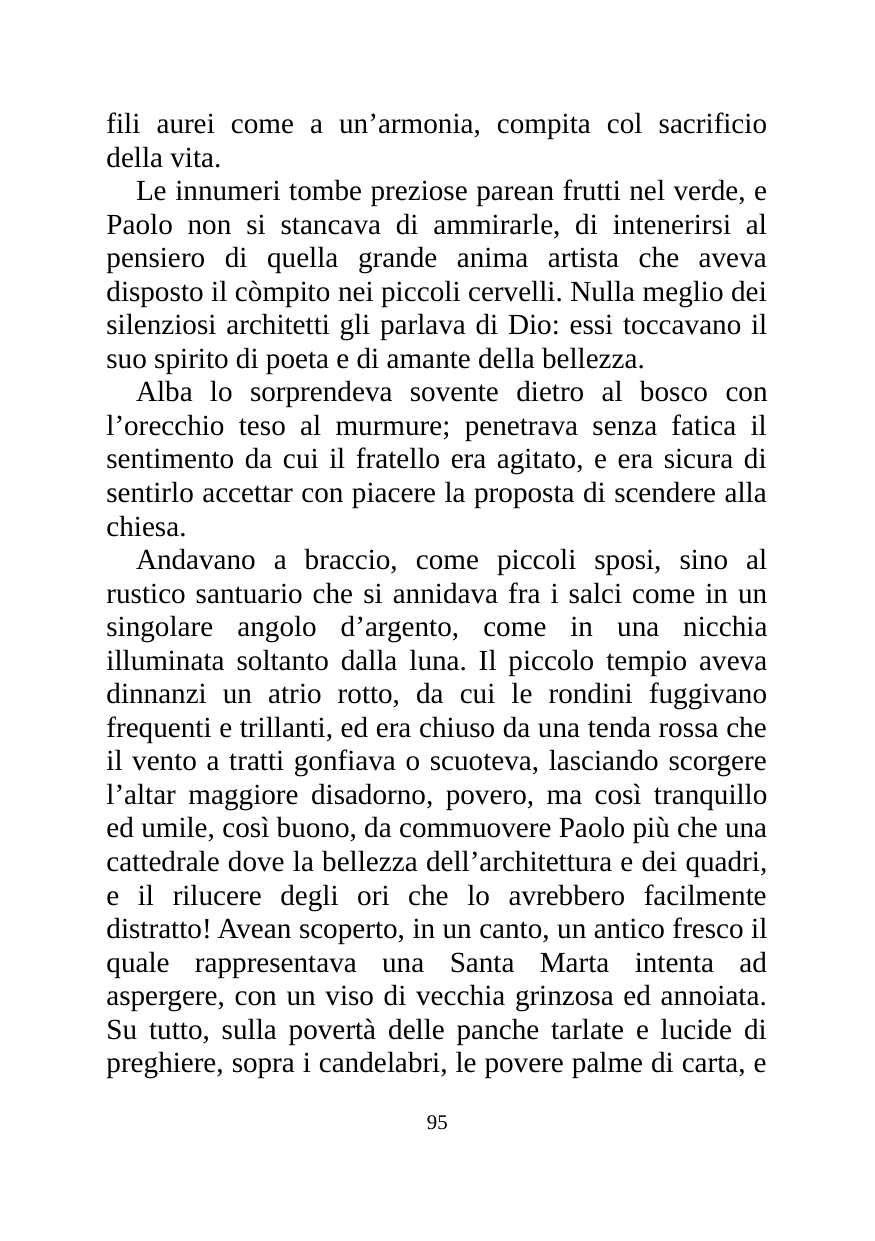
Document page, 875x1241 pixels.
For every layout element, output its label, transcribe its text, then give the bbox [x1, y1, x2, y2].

text Andavano a braccio, come piccoli sposi, sino al rustico santuario che si annidava fra i salci come in un singolare angolo d’argento, come in una nicchia illuminata soltanto dalla luna. Il piccolo tempio aveva dinnanzi un atrio rotto, da cui le rondini fuggivano frequenti e trillanti, ed era chiuso da una tenda rossa che il vento a tratti gonfiava o scuoteva, lasciando scorgere l’altar maggiore disadorno, povero, ma così tranquillo ed umile, così buono, da commuovere Paolo più che una cattedrale dove la bellezza dell’architettura e dei quadri, e il rilucere degli ori che lo avrebbero facilmente distratto! Avean scoperto, in un canto, un antico fresco il quale rappresentava una Santa Marta intenta ad aspergere, con un viso di vecchia grinzosa ed annoiata. Su tutto, sulla povertà delle panche tarlate e lucide di preghiere, sopra i candelabri, le povere palme di carta, e [106, 542, 768, 1079]
text Alba lo sorprendeva sovente dietro al bosco con l’orecchio teso al murmure; penetrava senza fatica il sentimento da cui il fratello era agitato, e era sicura di sentirlo accettar con piacere la proposta di scendere alla chiesa. [106, 374, 768, 542]
text fili aurei come a un’armonia, compita col sacrificio della vita. [106, 106, 768, 173]
text Le innumeri tombe preziose parean frutti nel verde, e Paolo non si stancava di ammirarle, di intenerirsi al pensiero di quella grande anima artista che aveva disposto il còmpito nei piccoli cervelli. Nulla meglio dei silenziosi architetti gli parlava di Dio: essi toccavano il suo spirito di poeta e di amante della bellezza. [106, 173, 768, 374]
